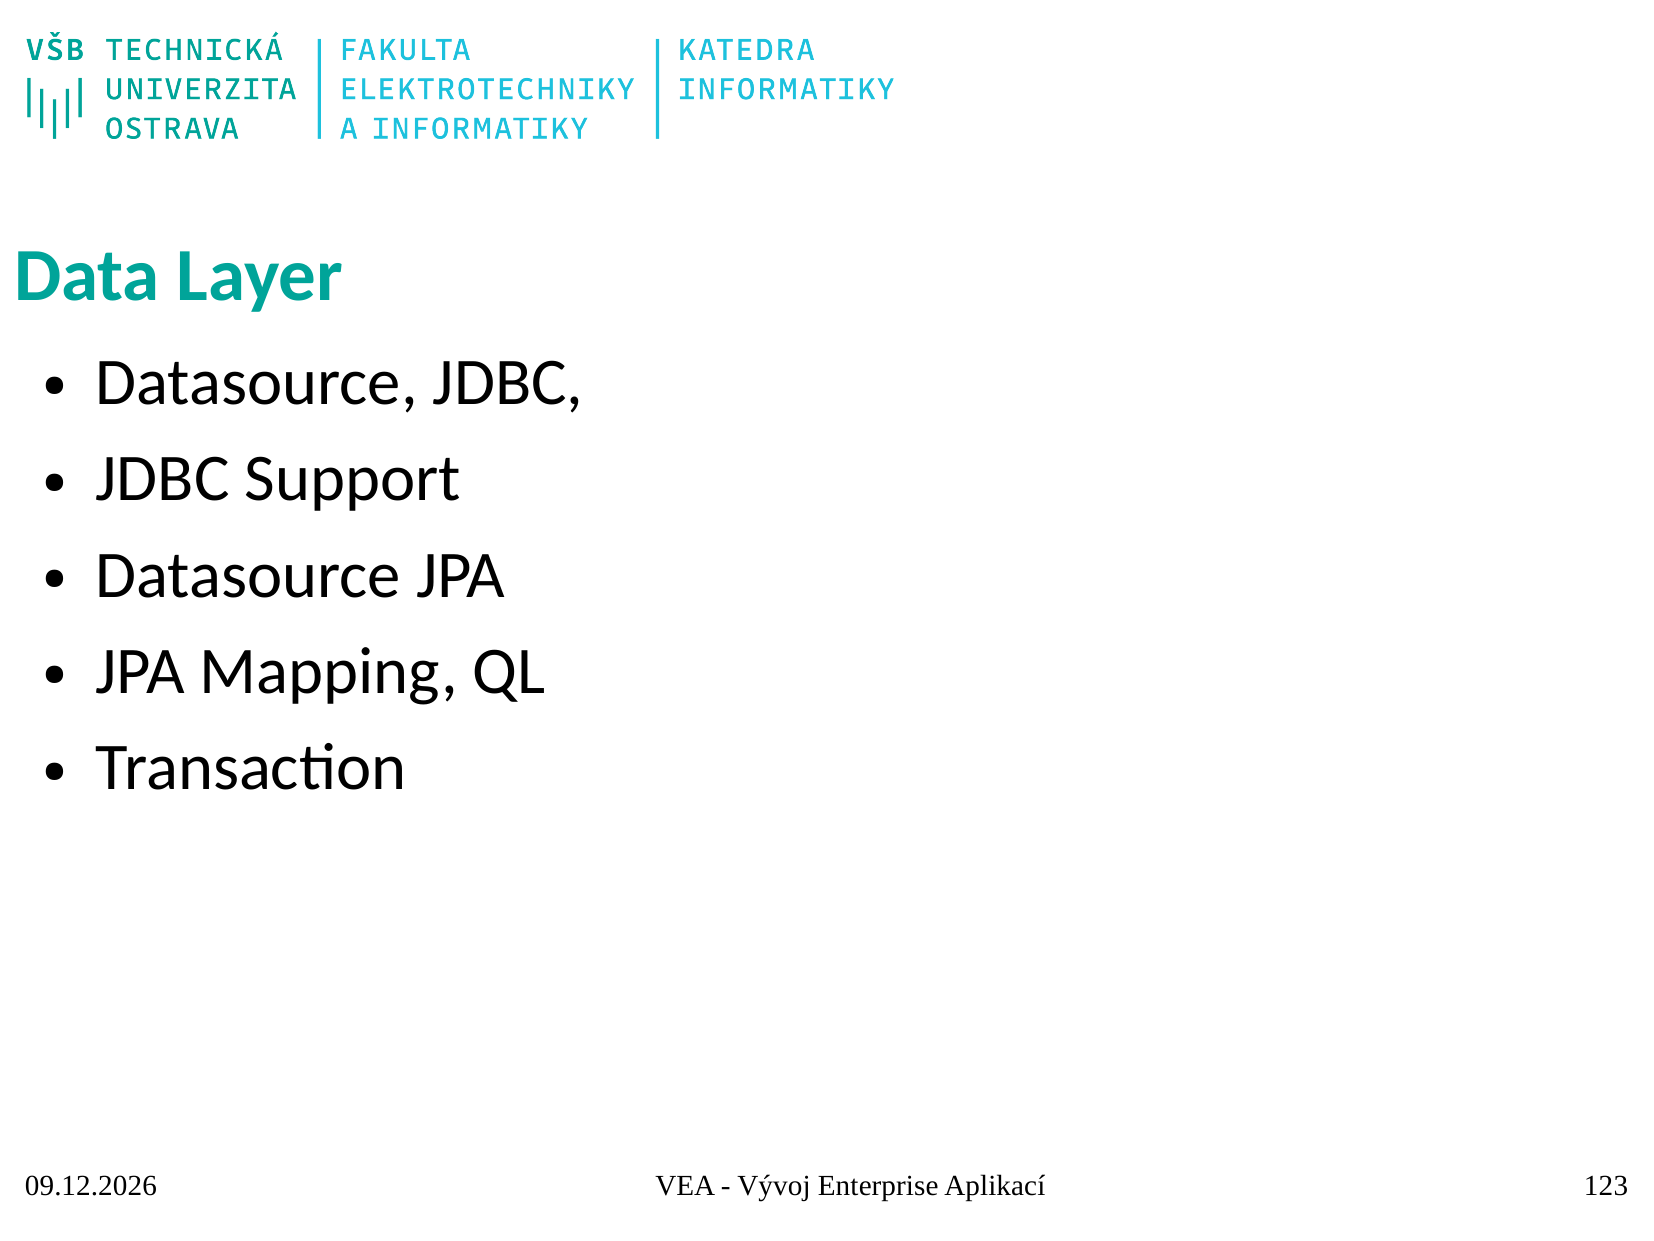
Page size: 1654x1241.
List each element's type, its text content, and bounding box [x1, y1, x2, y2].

picture [26, 31, 894, 139]
list Datasource, JDBC, JDBC Support Datasource JPA JPA Mapping, QL Transaction [24, 354, 1629, 1146]
title Data Layer [14, 165, 1619, 319]
